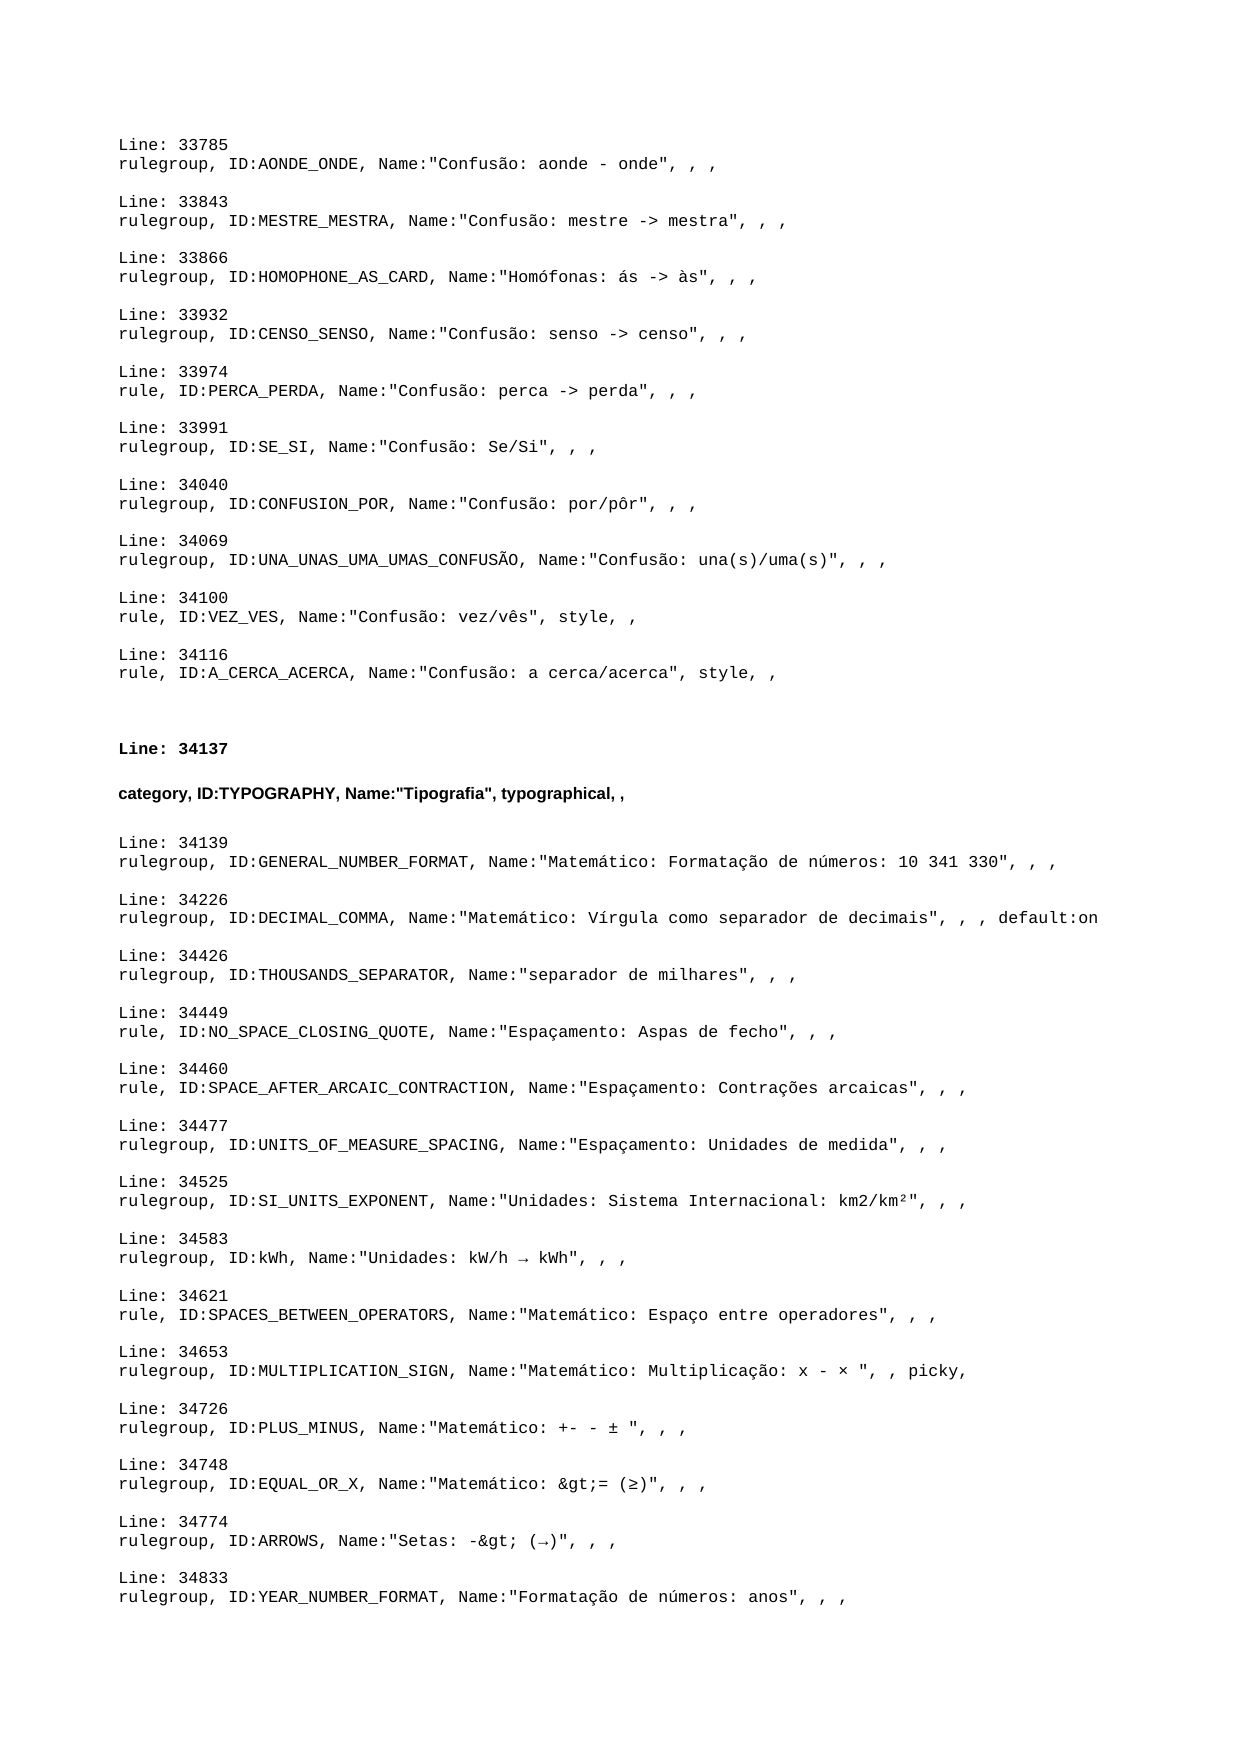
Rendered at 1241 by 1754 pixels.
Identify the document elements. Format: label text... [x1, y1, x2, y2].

subtitle category, ID:TYPOGRAPHY, Name:"Tipografia", typographical, , [118, 784, 1122, 803]
text rulegroup, ID:EQUAL_OR_X, Name:"Matemático: &gt;= (≥)", , , [118, 1476, 1122, 1494]
text Line: 33932 [118, 307, 1122, 326]
text rule, ID:NO_SPACE_CLOSING_QUOTE, Name:"Espaçamento: Aspas de fecho", , , [118, 1023, 1122, 1042]
text rulegroup, ID:MULTIPLICATION_SIGN, Name:"Matemático: Multiplicação: x - × ", , picky, [118, 1363, 1122, 1381]
text Line: 34653 [118, 1344, 1122, 1363]
text Line: 34449 [118, 1004, 1122, 1023]
text rulegroup, ID:SE_SI, Name:"Confusão: Se/Si", , , [118, 439, 1122, 457]
text rule, ID:A_CERCA_ACERCA, Name:"Confusão: a cerca/acerca", style, , [118, 665, 1122, 684]
text Line: 34833 [118, 1570, 1122, 1589]
text rule, ID:VEZ_VES, Name:"Confusão: vez/vês", style, , [118, 608, 1122, 627]
text rulegroup, ID:kWh, Name:"Unidades: kW/h → kWh", , , [118, 1249, 1122, 1268]
text Line: 33974 [118, 363, 1122, 382]
text rulegroup, ID:THOUSANDS_SEPARATOR, Name:"separador de milhares", , , [118, 967, 1122, 986]
text rulegroup, ID:CONFUSION_POR, Name:"Confusão: por/pôr", , , [118, 495, 1122, 514]
text Line: 33991 [118, 420, 1122, 439]
text Line: 34583 [118, 1231, 1122, 1249]
text rulegroup, ID:MESTRE_MESTRA, Name:"Confusão: mestre -> mestra", , , [118, 212, 1122, 231]
text Line: 34621 [118, 1287, 1122, 1306]
text Line: 34748 [118, 1457, 1122, 1476]
text rulegroup, ID:HOMOPHONE_AS_CARD, Name:"Homófonas: ás -> às", , , [118, 269, 1122, 288]
text Line: 34426 [118, 948, 1122, 967]
text rule, ID:SPACES_BETWEEN_OPERATORS, Name:"Matemático: Espaço entre operadores", , , [118, 1306, 1122, 1325]
text Line: 34460 [118, 1061, 1122, 1080]
text rulegroup, ID:ARROWS, Name:"Setas: -&gt; (→)", , , [118, 1532, 1122, 1551]
text Line: 33866 [118, 250, 1122, 269]
text Line: 33785 [118, 137, 1122, 156]
text Line: 34040 [118, 476, 1122, 495]
text rulegroup, ID:UNA_UNAS_UMA_UMAS_CONFUSÃO, Name:"Confusão: una(s)/uma(s)", , , [118, 552, 1122, 571]
text rulegroup, ID:AONDE_ONDE, Name:"Confusão: aonde - onde", , , [118, 156, 1122, 175]
text Line: 34774 [118, 1513, 1122, 1532]
text Line: 34477 [118, 1117, 1122, 1136]
text rulegroup, ID:UNITS_OF_MEASURE_SPACING, Name:"Espaçamento: Unidades de medida", , , [118, 1136, 1122, 1155]
text Line: 34069 [118, 533, 1122, 552]
text rulegroup, ID:PLUS_MINUS, Name:"Matemático: +- - ± ", , , [118, 1419, 1122, 1438]
text Line: 34226 [118, 891, 1122, 910]
text rulegroup, ID:SI_UNITS_EXPONENT, Name:"Unidades: Sistema Internacional: km2/km²", , , [118, 1193, 1122, 1212]
text Line: 34139 [118, 835, 1122, 853]
text Line: 34726 [118, 1400, 1122, 1419]
text rule, ID:PERCA_PERDA, Name:"Confusão: perca -> perda", , , [118, 382, 1122, 401]
text Line: 33843 [118, 193, 1122, 212]
text Line: 34116 [118, 646, 1122, 665]
text rule, ID:SPACE_AFTER_ARCAIC_CONTRACTION, Name:"Espaçamento: Contrações arcaicas", , , [118, 1080, 1122, 1099]
text rulegroup, ID:DECIMAL_COMMA, Name:"Matemático: Vírgula como separador de decimais", , , default:on [118, 910, 1122, 929]
text rulegroup, ID:YEAR_NUMBER_FORMAT, Name:"Formatação de números: anos", , , [118, 1589, 1122, 1608]
text Line: 34525 [118, 1174, 1122, 1193]
text Line: 34100 [118, 589, 1122, 608]
text rulegroup, ID:GENERAL_NUMBER_FORMAT, Name:"Matemático: Formatação de números: 10 341 330", , , [118, 853, 1122, 872]
text Line: 34137 [118, 740, 1122, 759]
text rulegroup, ID:CENSO_SENSO, Name:"Confusão: senso -> censo", , , [118, 326, 1122, 344]
